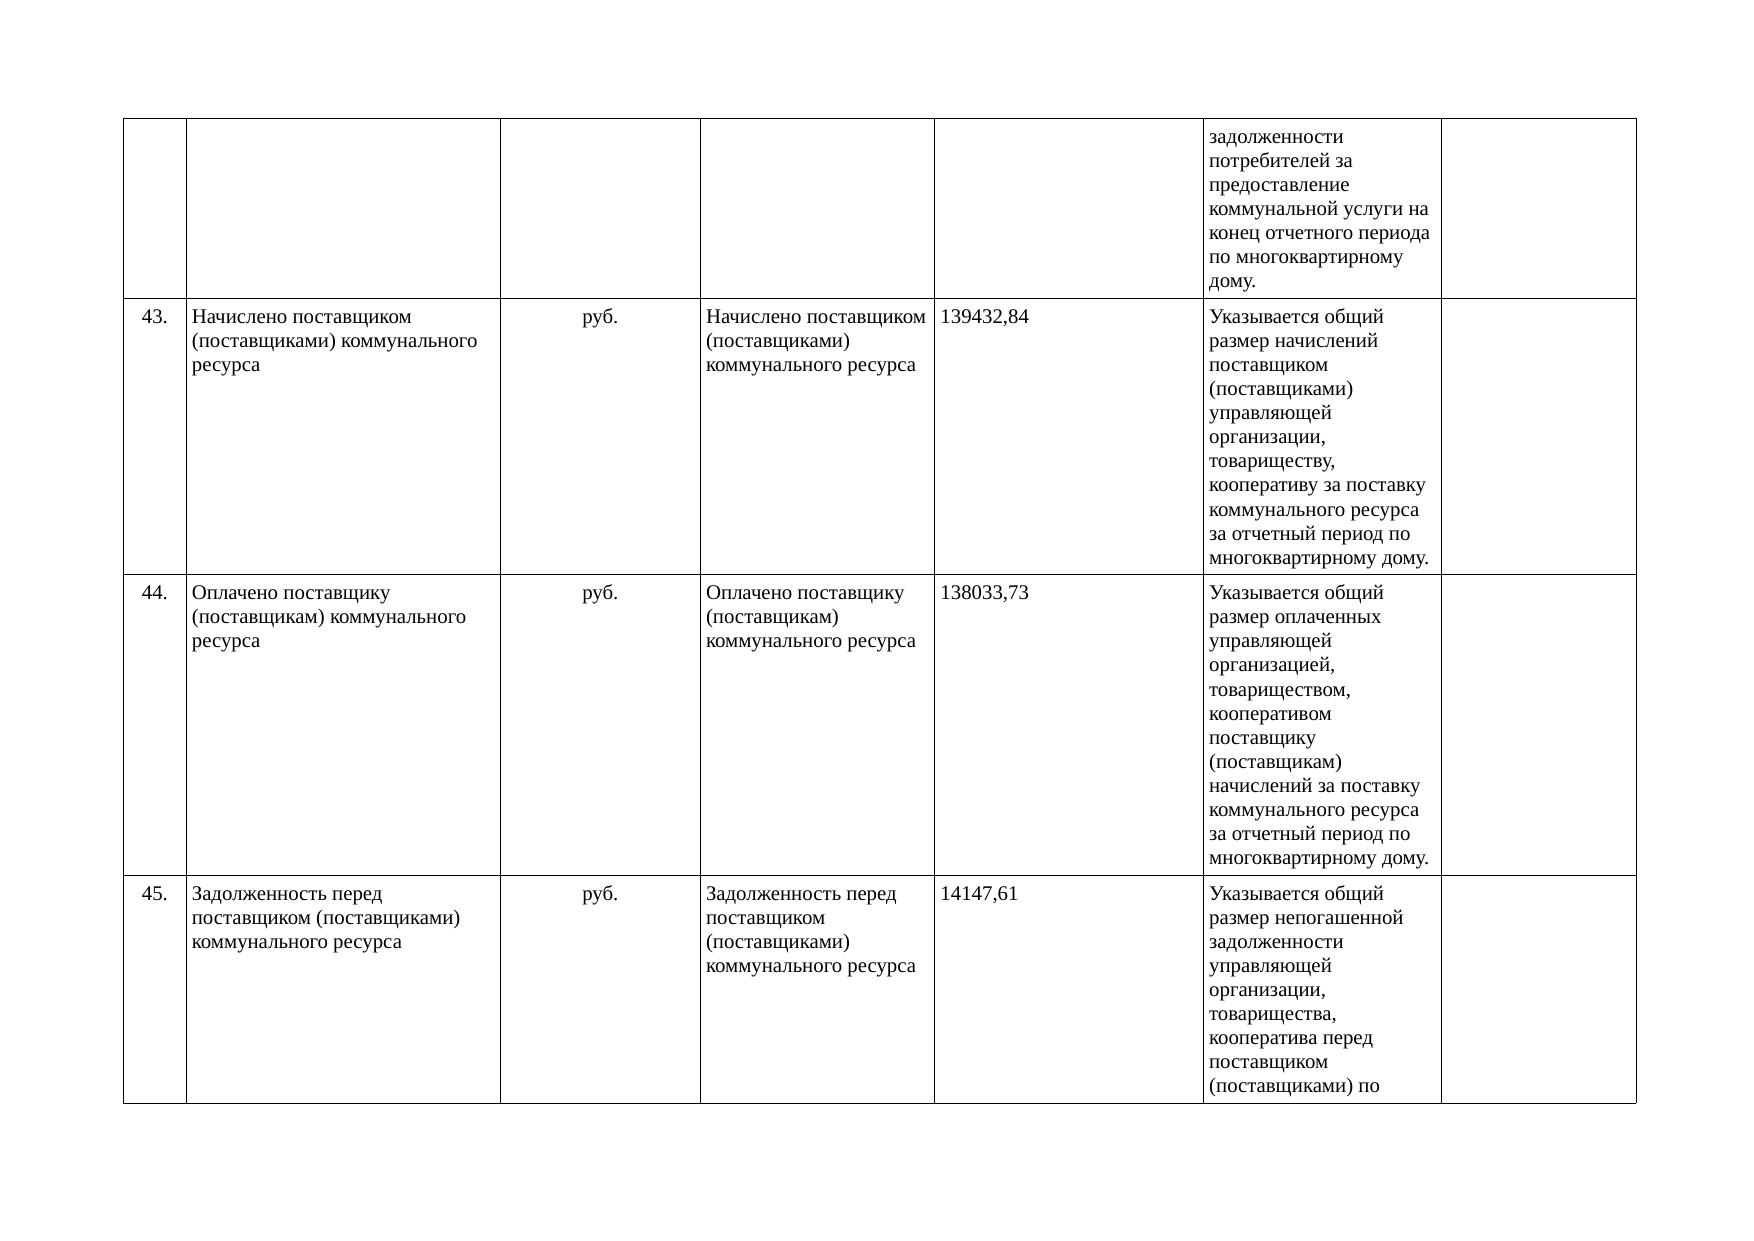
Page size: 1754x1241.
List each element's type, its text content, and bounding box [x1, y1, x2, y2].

table_cell Задолженность перед поставщиком (поставщиками) коммунального ресурса [701, 876, 934, 1103]
table_cell [1442, 299, 1636, 574]
table_cell задолженности потребителей за предоставление коммунальной услуги на конец отчетного периода по многоквартирному дому. [1204, 119, 1441, 298]
table_cell Начислено поставщиком (поставщиками) коммунального ресурса [701, 299, 934, 574]
table_cell 44. [124, 575, 186, 875]
table_cell [187, 119, 500, 298]
table_cell руб. [501, 876, 700, 1103]
table_cell [124, 119, 186, 298]
table_cell Оплачено поставщику (поставщикам) коммунального ресурса [701, 575, 934, 875]
table_cell Начислено поставщиком (поставщиками) коммунального ресурса [187, 299, 500, 574]
table_cell Оплачено поставщику (поставщикам) коммунального ресурса [187, 575, 500, 875]
table_cell [701, 119, 934, 298]
table_cell руб. [501, 299, 700, 574]
table_cell 14147,61 [935, 876, 1203, 1103]
table_cell 45. [124, 876, 186, 1103]
table_cell [501, 119, 700, 298]
table_cell 139432,84 [935, 299, 1203, 574]
table_cell [935, 119, 1203, 298]
table_cell [1442, 119, 1636, 298]
table_cell Указывается общий размер непогашенной задолженности управляющей организации, товарищества, кооператива перед поставщиком (поставщиками) по [1204, 876, 1441, 1103]
table_cell руб. [501, 575, 700, 875]
table_cell 43. [124, 299, 186, 574]
table_cell [1442, 876, 1636, 1103]
table_cell Указывается общий размер оплаченных управляющей организацией, товариществом, кооперативом поставщику (поставщикам) начислений за поставку коммунального ресурса за отчетный период по многоквартирному дому. [1204, 575, 1441, 875]
table_cell Задолженность перед поставщиком (поставщиками) коммунального ресурса [187, 876, 500, 1103]
table_cell Указывается общий размер начислений поставщиком (поставщиками) управляющей организации, товариществу, кооперативу за поставку коммунального ресурса за отчетный период по многоквартирному дому. [1204, 299, 1441, 574]
table_cell [1442, 575, 1636, 875]
table_cell 138033,73 [935, 575, 1203, 875]
